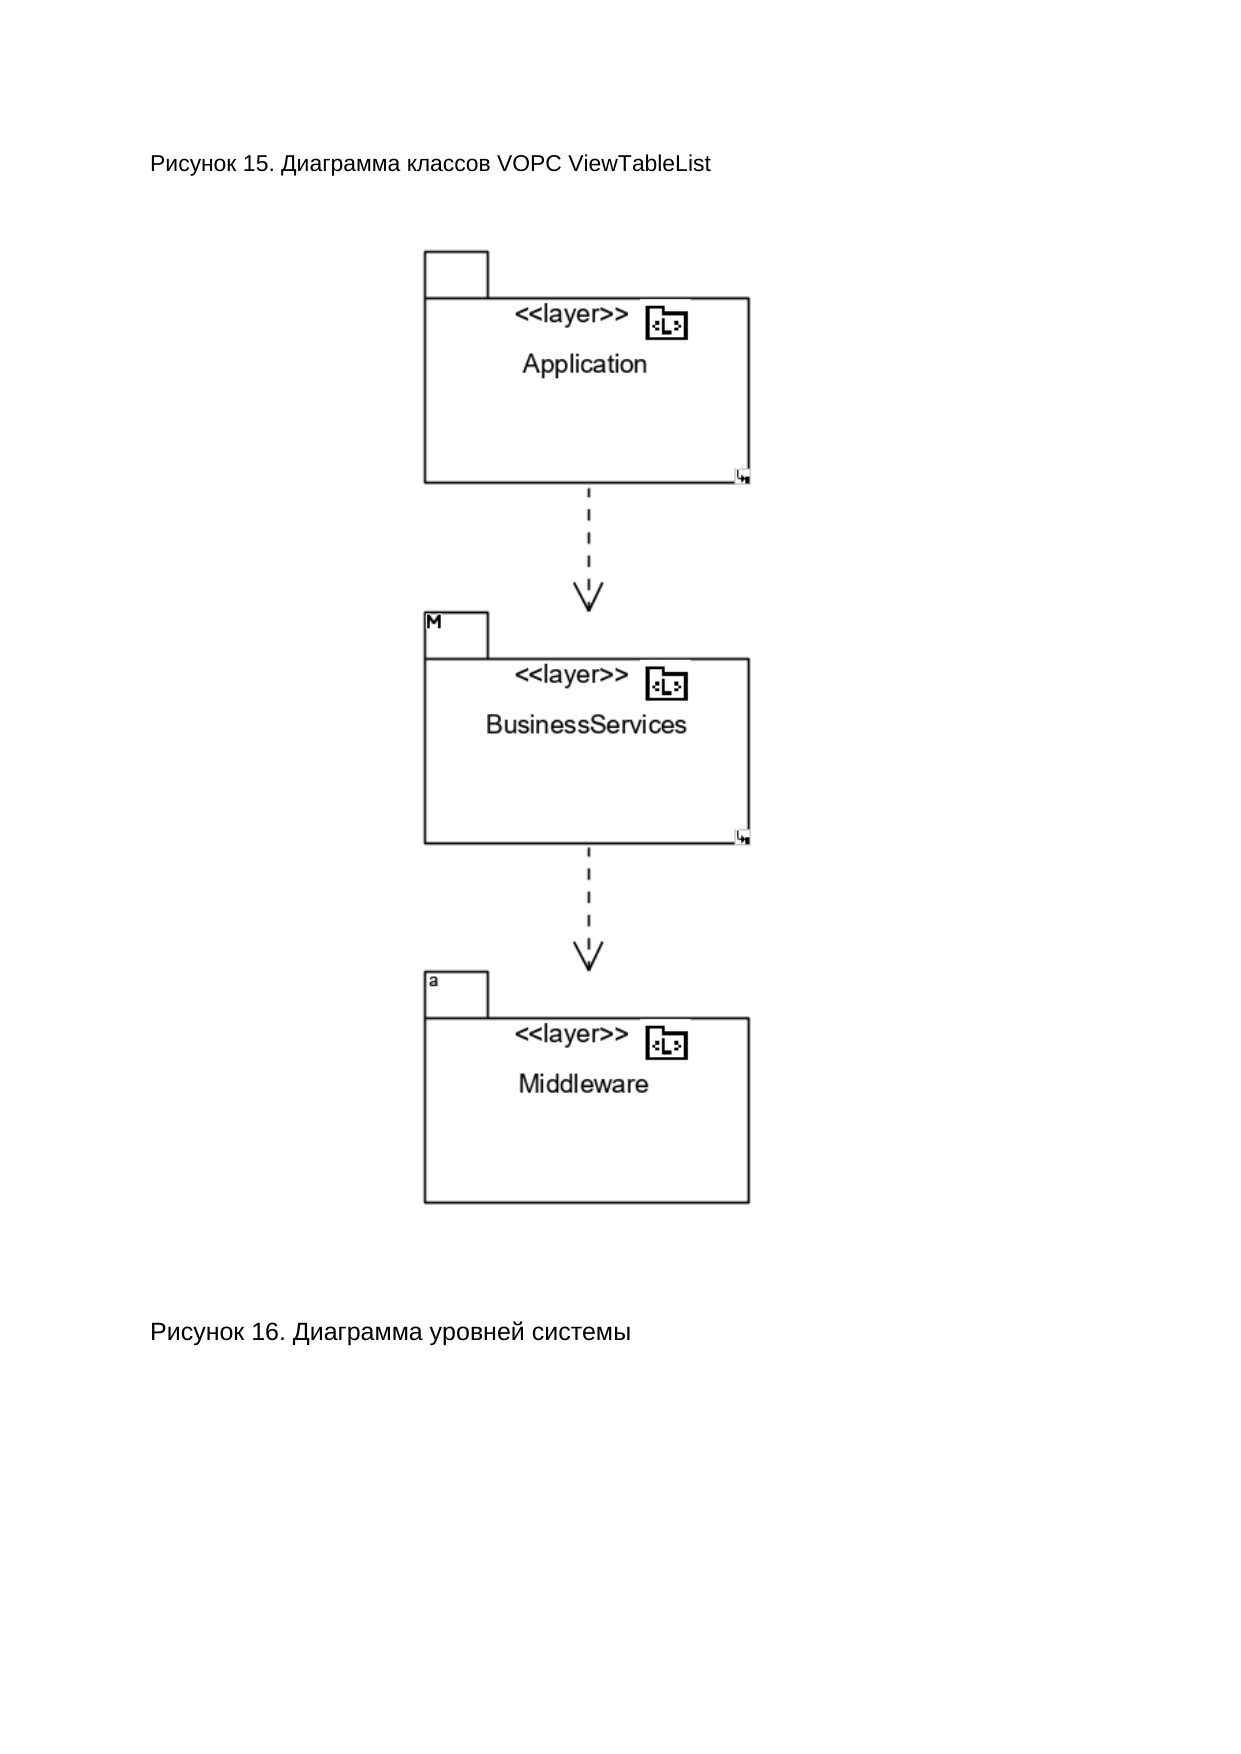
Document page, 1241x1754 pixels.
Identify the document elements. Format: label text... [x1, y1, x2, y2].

table_header [150, 1291, 1090, 1316]
table_cell Рисунок 16. Диаграмма уровней системы [150, 1316, 1090, 1345]
picture [150, 209, 1091, 1291]
table_cell Рисунок 15. Диаграмма классов VOPC ViewTableList [150, 150, 1090, 176]
